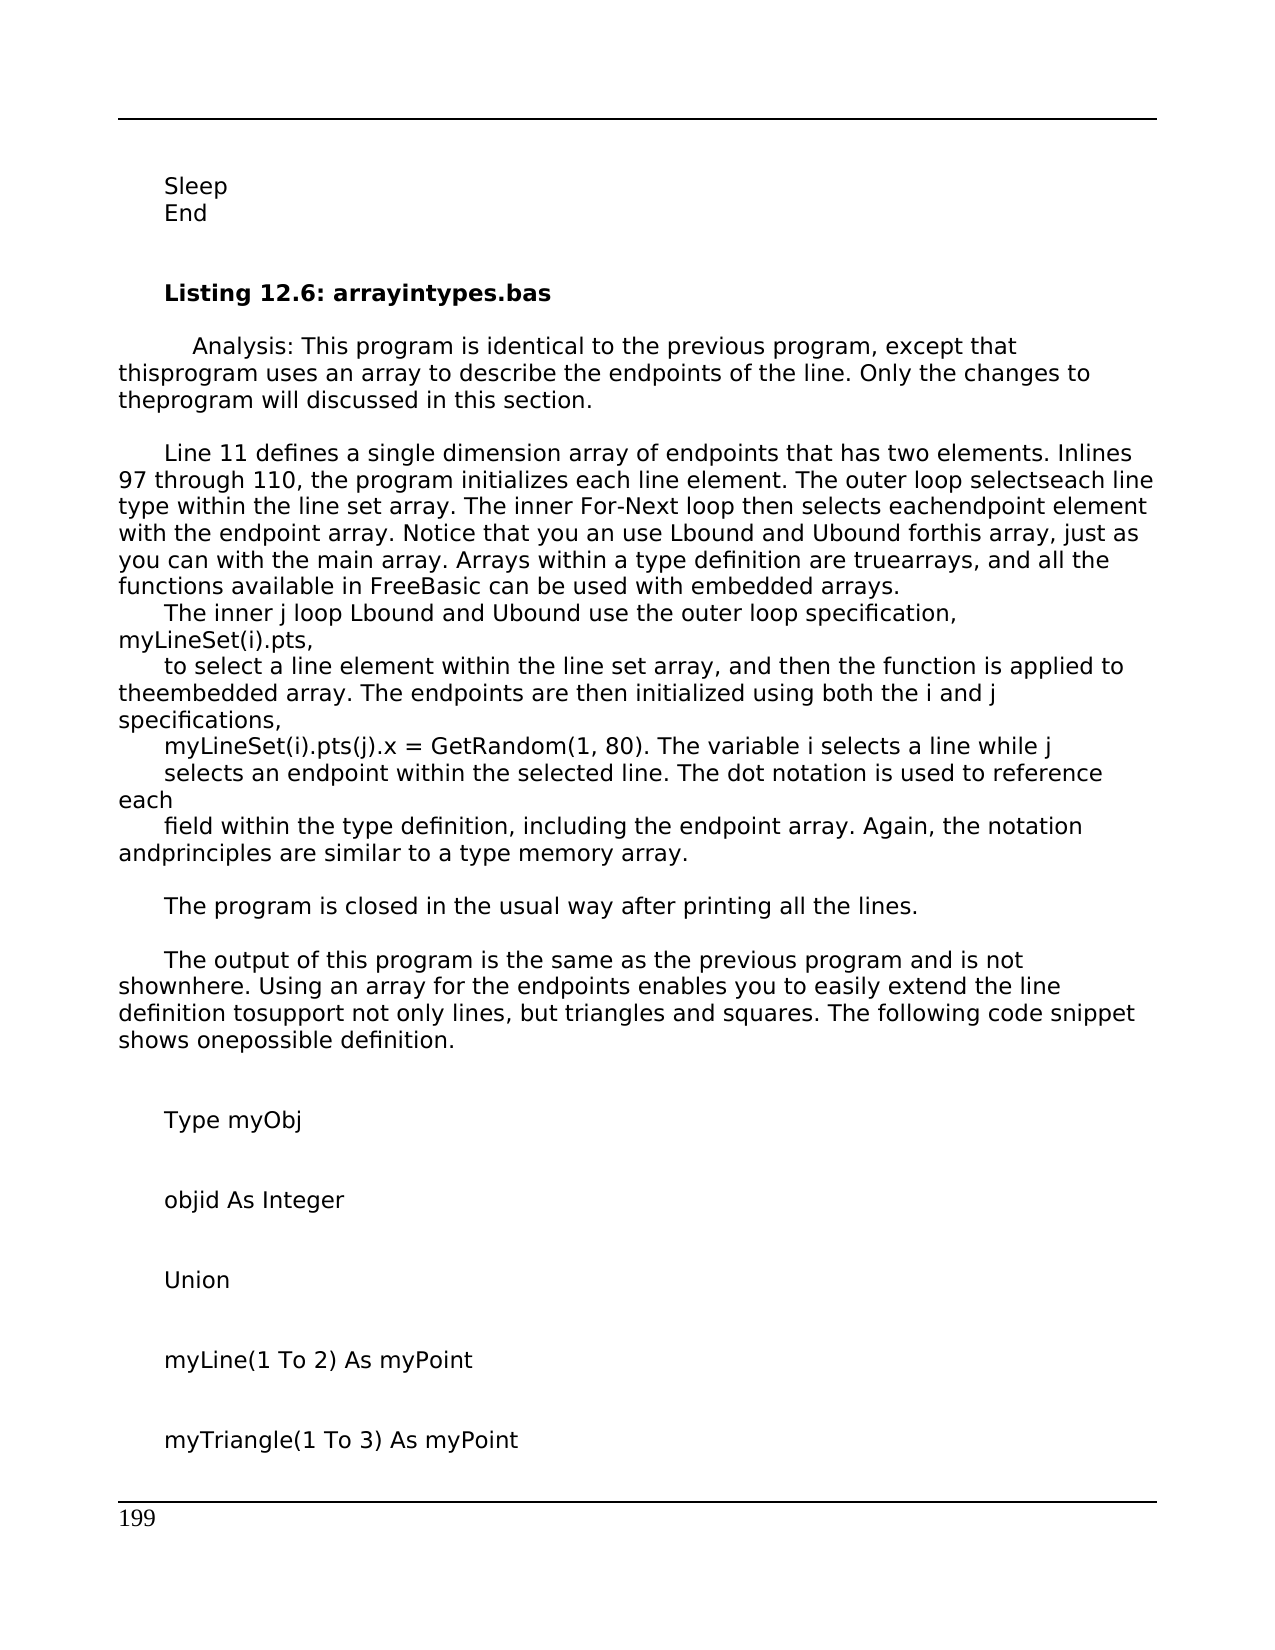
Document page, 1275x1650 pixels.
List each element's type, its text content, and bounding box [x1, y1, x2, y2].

text Union [118, 1267, 1157, 1293]
text myLineSet(i).pts(j).x = GetRandom(1, 80). The variable i selects a line while j [118, 733, 1157, 760]
text Analysis: This program is identical to the previous program, except that thisprogram uses an array to describe the endpoints of the line. Only the changes to theprogram will discussed in this section. [118, 333, 1157, 413]
text myLine(1 To 2) As myPoint [118, 1347, 1157, 1373]
text selects an endpoint within the selected line. The dot notation is used to reference each [118, 760, 1157, 813]
text The output of this program is the same as the previous program and is not shownhere. Using an array for the endpoints enables you to easily extend the line definition tosupport not only lines, but triangles and squares. The following code snippet shows onepossible definition. [118, 947, 1157, 1053]
text The inner j loop Lbound and Ubound use the outer loop specification, myLineSet(i).pts, [118, 600, 1157, 653]
text objid As Integer [118, 1187, 1157, 1213]
text Line 11 defines a single dimension array of endpoints that has two elements. Inlines 97 through 110, the program initializes each line element. The outer loop selectseach line type within the line set array. The inner For-Next loop then selects eachendpoint element with the endpoint array. Notice that you an use Lbound and Ubound forthis array, just as you can with the main array. Arrays within a type definition are truearrays, and all the functions available in FreeBasic can be used with embedded arrays. [118, 440, 1157, 600]
text The program is closed in the usual way after printing all the lines. [118, 893, 1157, 920]
text field within the type definition, including the endpoint array. Again, the notation andprinciples are similar to a type memory array. [118, 813, 1157, 867]
text myTriangle(1 To 3) As myPoint [118, 1427, 1157, 1453]
text Type myObj [118, 1107, 1157, 1133]
text Sleep [118, 173, 1157, 200]
text to select a line element within the line set array, and then the function is applied to theembedded array. The endpoints are then initialized using both the i and j specifications, [118, 653, 1157, 733]
text End [118, 200, 1157, 227]
text Listing 12.6: arrayintypes.bas [118, 280, 1157, 307]
